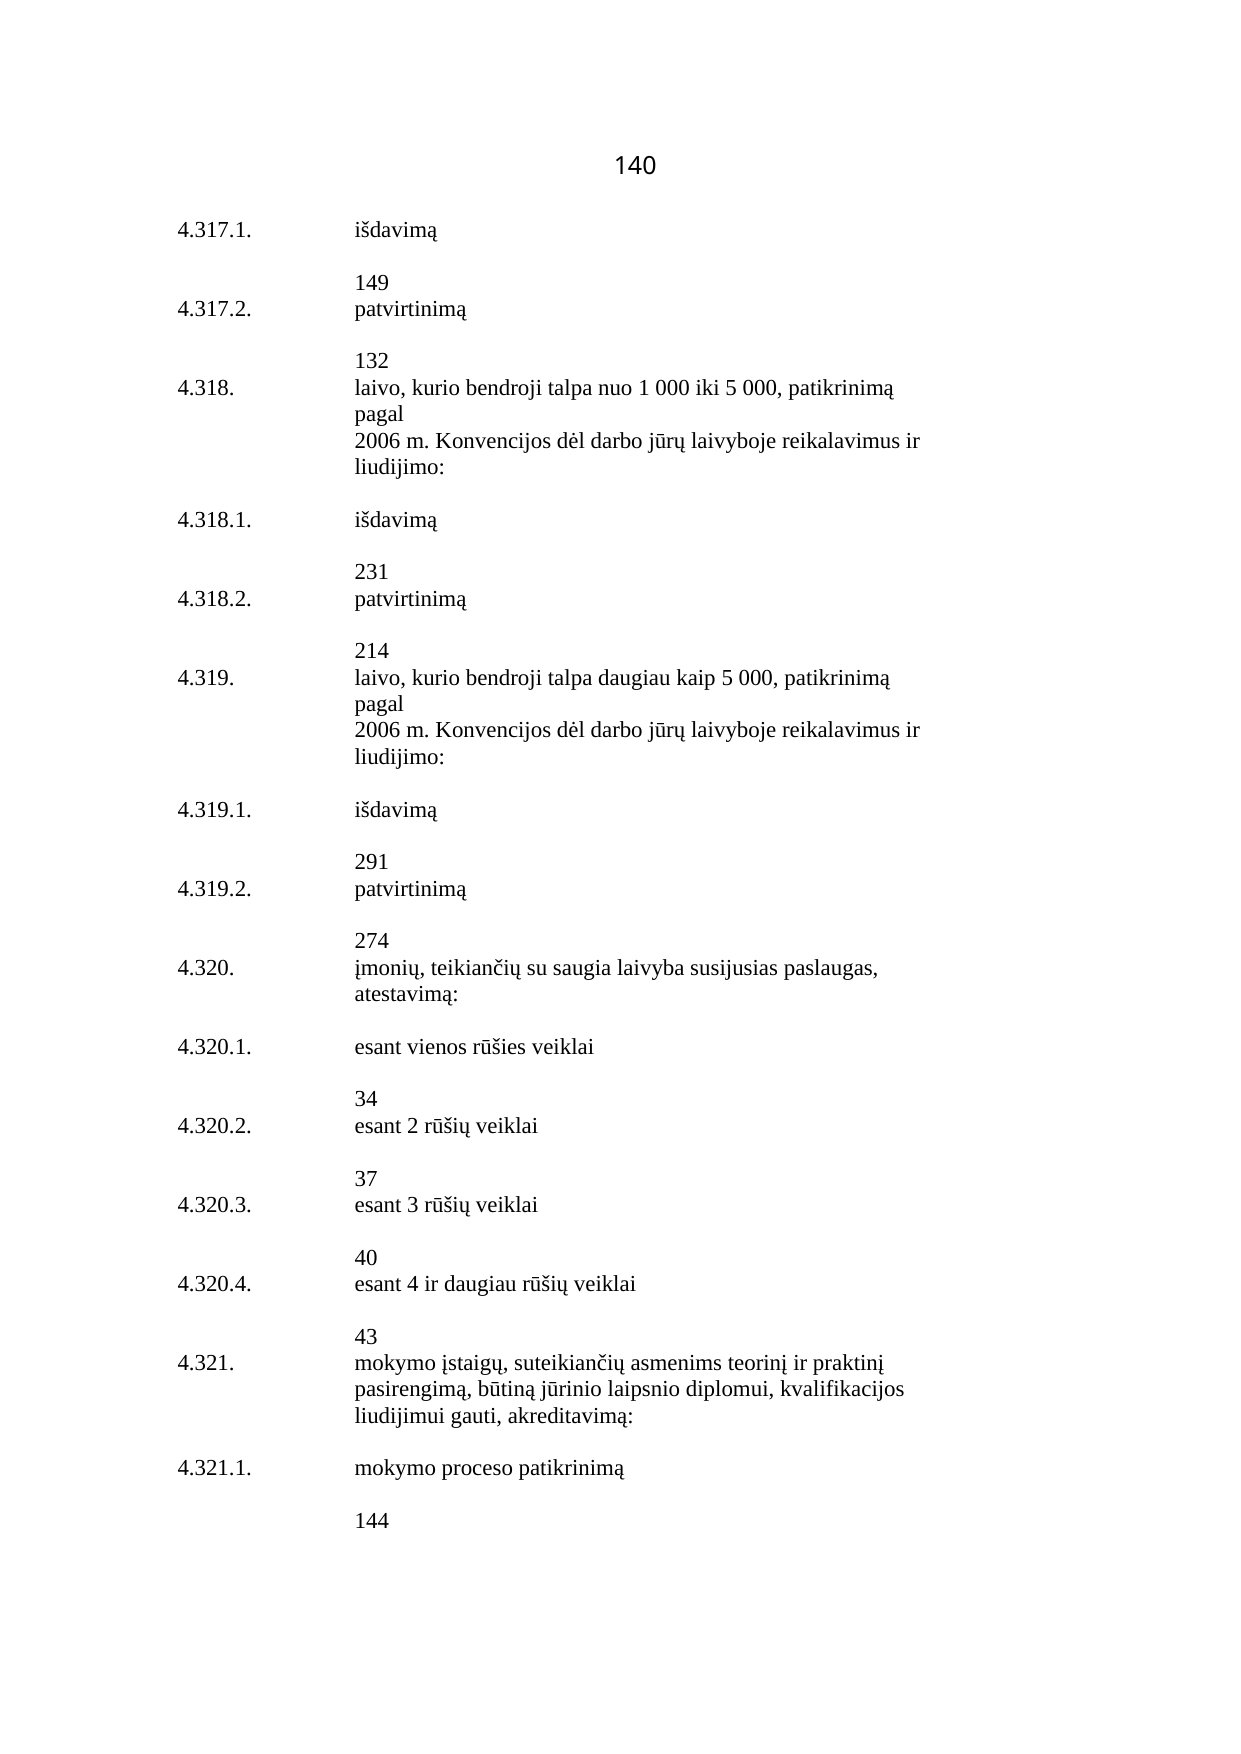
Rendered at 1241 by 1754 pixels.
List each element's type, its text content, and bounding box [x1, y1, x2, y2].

text 2006 m. Konvencijos dėl darbo jūrų laivyboje reikalavimus ir [354, 717, 945, 743]
text 4.320. įmonių, teikiančių su saugia laivyba susijusias paslaugas, [177, 954, 945, 980]
text 2006 m. Konvencijos dėl darbo jūrų laivyboje reikalavimus ir [354, 427, 945, 453]
text 4.320.1. esant vienos rūšies veiklai 34 [177, 1033, 945, 1112]
text 4.319.1. išdavimą 291 [177, 796, 945, 875]
text 4.319. laivo, kurio bendroji talpa daugiau kaip 5 000, patikrinimą pagal [177, 664, 945, 717]
text liudijimo: [354, 453, 945, 506]
text liudijimui gauti, akreditavimą: [354, 1402, 945, 1454]
text 4.318.2. patvirtinimą 214 [177, 585, 945, 664]
text pasirengimą, būtiną jūrinio laipsnio diplomui, kvalifikacijos [354, 1375, 945, 1402]
text atestavimą: [354, 980, 945, 1033]
text 4.320.3. esant 3 rūšių veiklai 40 [177, 1191, 945, 1270]
text 4.317.1. išdavimą 149 [177, 216, 945, 295]
text 4.318. laivo, kurio bendroji talpa nuo 1 000 iki 5 000, patikrinimą pagal [177, 374, 945, 427]
text 4.321. mokymo įstaigų, suteikiančių asmenims teorinį ir praktinį [177, 1349, 945, 1375]
text 4.318.1. išdavimą 231 [177, 506, 945, 585]
text liudijimo: [354, 743, 945, 796]
text 4.321.1. mokymo proceso patikrinimą 144 [177, 1454, 945, 1533]
text 4.319.2. patvirtinimą 274 [177, 875, 945, 954]
text 4.320.2. esant 2 rūšių veiklai 37 [177, 1112, 945, 1191]
text 4.317.2. patvirtinimą 132 [177, 295, 945, 374]
text 4.320.4. esant 4 ir daugiau rūšių veiklai 43 [177, 1270, 945, 1349]
